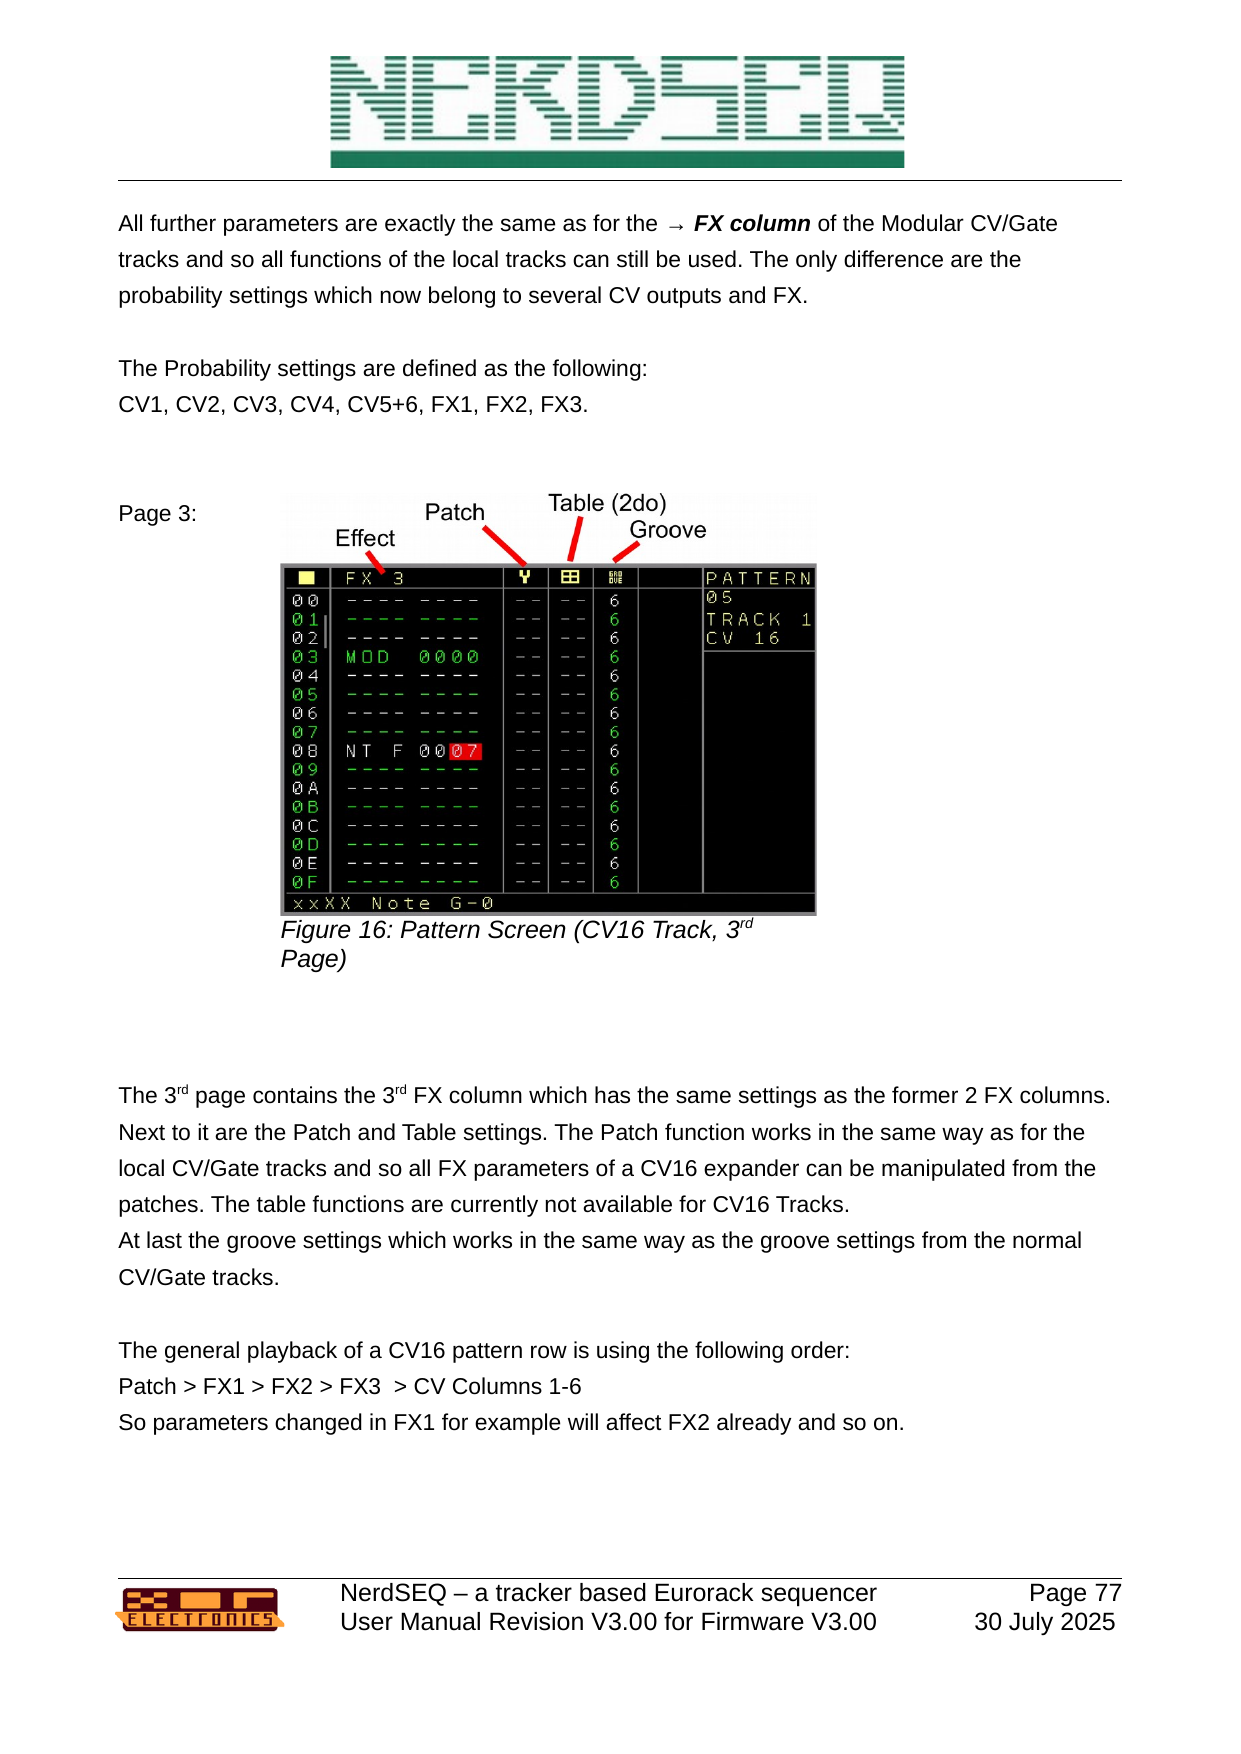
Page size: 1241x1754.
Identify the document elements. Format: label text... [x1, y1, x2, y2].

text So parameters changed in FX1 for example will affect FX2 already and so on. [118, 1409, 1122, 1436]
text Figure 16: Pattern Screen (CV16 Track, 3rd Page) [280, 916, 817, 973]
picture [115, 1584, 285, 1634]
text [817, 500, 1122, 527]
text All further parameters are exactly the same as for the → FX column of the Modular CV/Gate tracks and so all functions of the local tracks can still be used. The only difference are the probability settings which now belong to several CV outputs and FX. [118, 209, 1122, 309]
text Next to it are the Patch and Table settings. The Patch function works in the same way as for the local CV/Gate tracks and so all FX parameters of a CV16 expander can be manipulated from the patches. The table functions are currently not available for CV16 Tracks. [118, 1118, 1122, 1217]
text The Probability settings are defined as the following: [118, 355, 1122, 381]
text Patch > FX1 > FX2 > FX3 > CV Columns 1-6 [118, 1373, 1122, 1399]
text The 3rd page contains the 3rd FX column which has the same settings as the former 2 FX columns. [118, 1082, 1122, 1108]
text The general playback of a CV16 pattern row is using the following order: [118, 1337, 1122, 1363]
picture [330, 56, 905, 168]
text At last the groove settings which works in the same way as the groove settings from the normal CV/Gate tracks. [118, 1227, 1122, 1290]
text Page 3: [118, 500, 280, 527]
picture [280, 493, 817, 916]
text CV1, CV2, CV3, CV4, CV5+6, FX1, FX2, FX3. [118, 391, 1122, 418]
